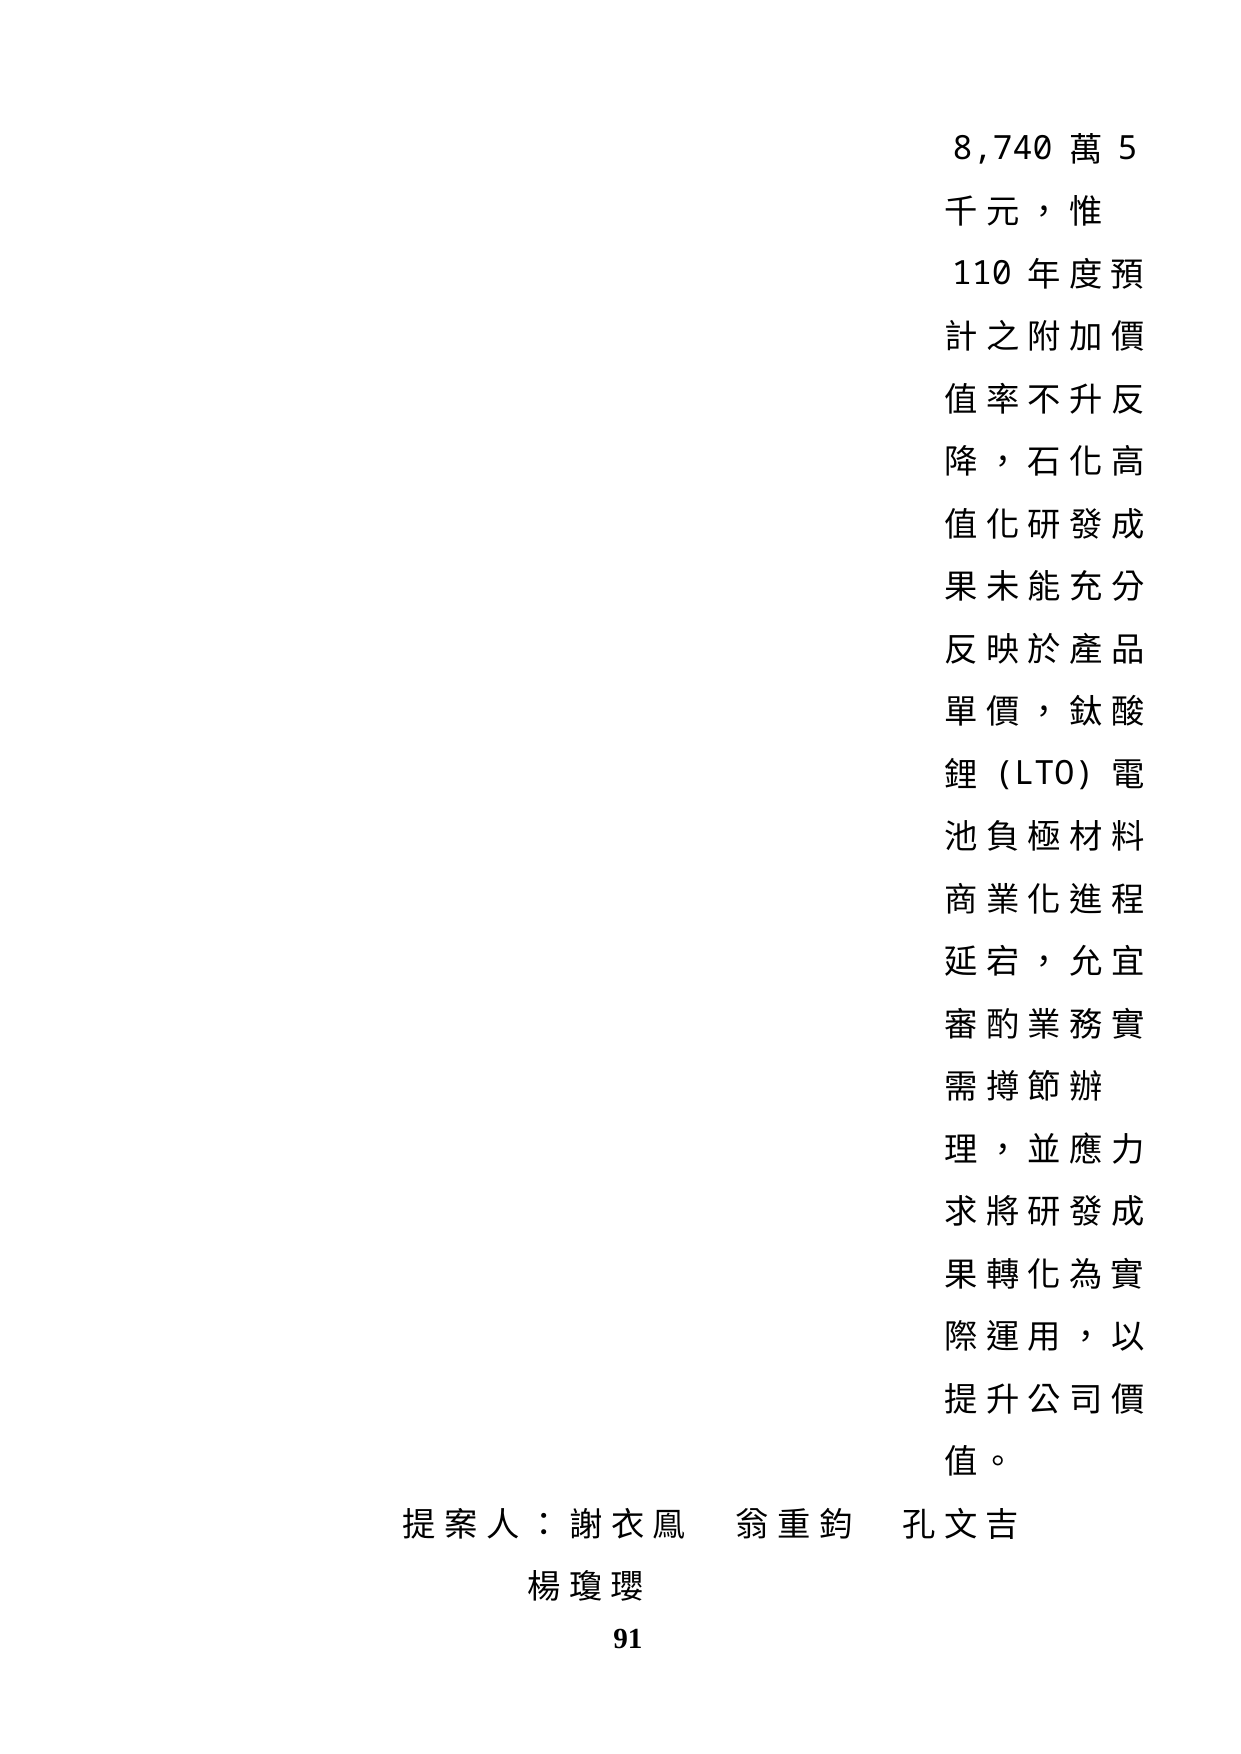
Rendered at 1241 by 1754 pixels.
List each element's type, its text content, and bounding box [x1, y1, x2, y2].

list 8,740萬5千元，惟110年度預計之附加價值率不升反降，石化高值化研發成果未能充分反映於產品單價，鈦酸鋰(LTO)電池負極材料商業化進程延宕，允宜審酌業務實需撙節辦理，並應力求將研發成果轉化為實際運用，以提升公司價值。 [863, 105, 1148, 1480]
text 提案人：謝衣鳯 翁重鈞 孔文吉 楊瓊瓔 [384, 1480, 1044, 1605]
